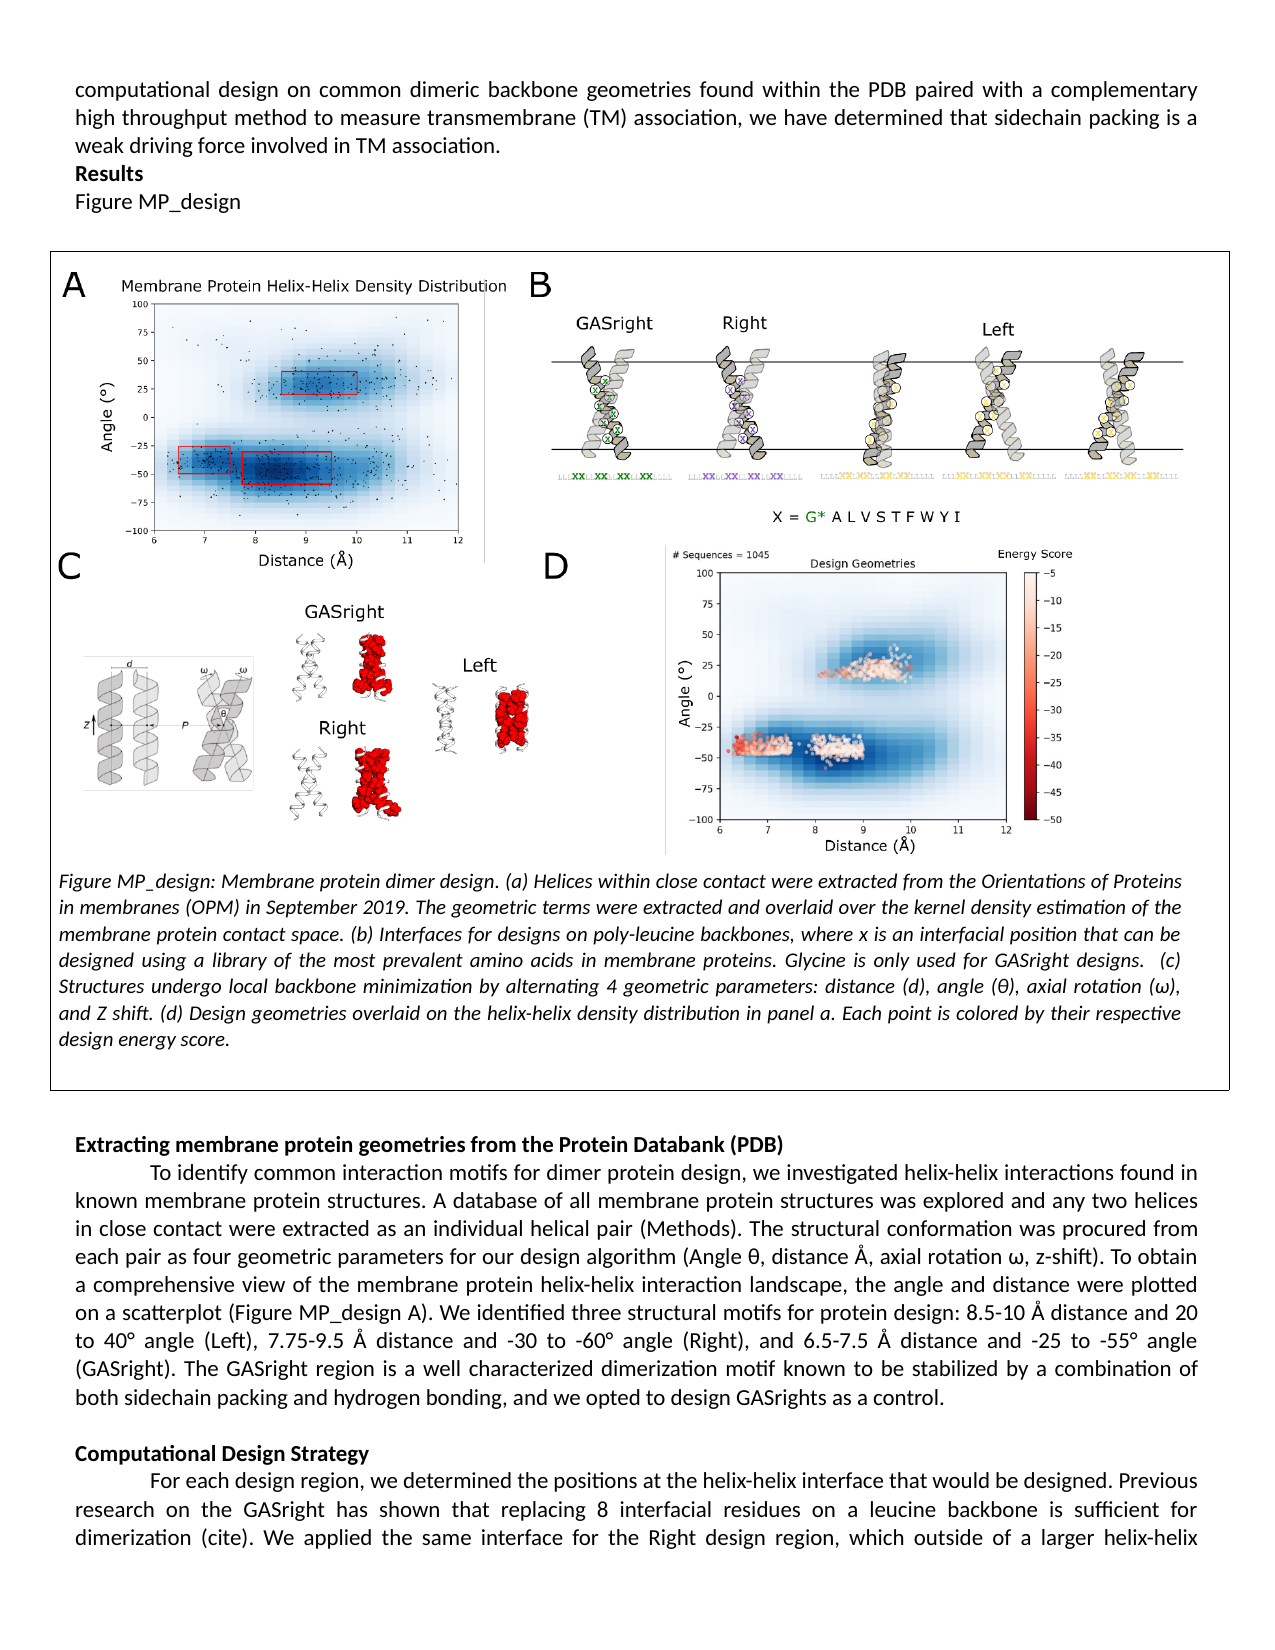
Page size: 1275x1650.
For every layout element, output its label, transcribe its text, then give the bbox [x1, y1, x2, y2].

text computational design on common dimeric backbone geometries found within the PDB paired with a complementary high throughput method to measure transmembrane (TM) association, we have determined that sidechain packing is a weak driving force involved in TM association. [75, 75, 1200, 159]
text Extracting membrane protein geometries from the Protein Databank (PDB) [75, 1130, 1200, 1158]
picture [58, 272, 1184, 855]
text Figure MP_design: Membrane protein dimer design. (a) Helices within close contact were extracted from the Orientations of Proteins in membranes (OPM) in September 2019. The geometric terms were extracted and overlaid over the kernel density estimation of the membrane protein contact space. (b) Interfaces for designs on poly-leucine backbones, where x is an interfacial position that can be designed using a library of the most prevalent amino acids in membrane proteins. Glycine is only used for GASright designs. (c) Structures undergo local backbone minimization by alternating 4 geometric parameters: distance (d), angle (θ), axial rotation (ω), and Z shift. (d) Design geometries overlaid on the helix-helix density distribution in panel a. Each point is colored by their respective design energy score. [58, 855, 1183, 1052]
text To identify common interaction motifs for dimer protein design, we investigated helix-helix interactions found in known membrane protein structures. A database of all membrane protein structures was explored and any two helices in close contact were extracted as an individual helical pair (Methods). The structural conformation was procured from each pair as four geometric parameters for our design algorithm (Angle θ, distance Å, axial rotation ω, z-shift). To obtain a comprehensive view of the membrane protein helix-helix interaction landscape, the angle and distance were plotted on a scatterplot (Figure MP_design A). We identified three structural motifs for protein design: 8.5-10 Å distance and 20 to 40° angle (Left), 7.75-9.5 Å distance and -30 to -60° angle (Right), and 6.5-7.5 Å distance and -25 to -55° angle (GASright). The GASright region is a well characterized dimerization motif known to be stabilized by a combination of both sidechain packing and hydrogen bonding, and we opted to design GASrights as a control. [75, 1158, 1200, 1411]
text Computational Design Strategy [75, 1439, 1200, 1467]
text Figure MP_design [75, 187, 1200, 215]
text Results [75, 159, 1200, 187]
text For each design region, we determined the positions at the helix-helix interface that would be designed. Previous research on the GASright has shown that replacing 8 interfacial residues on a leucine backbone is sufficient for dimerization (cite). We applied the same interface for the Right design region, which outside of a larger helix-helix [75, 1467, 1200, 1551]
